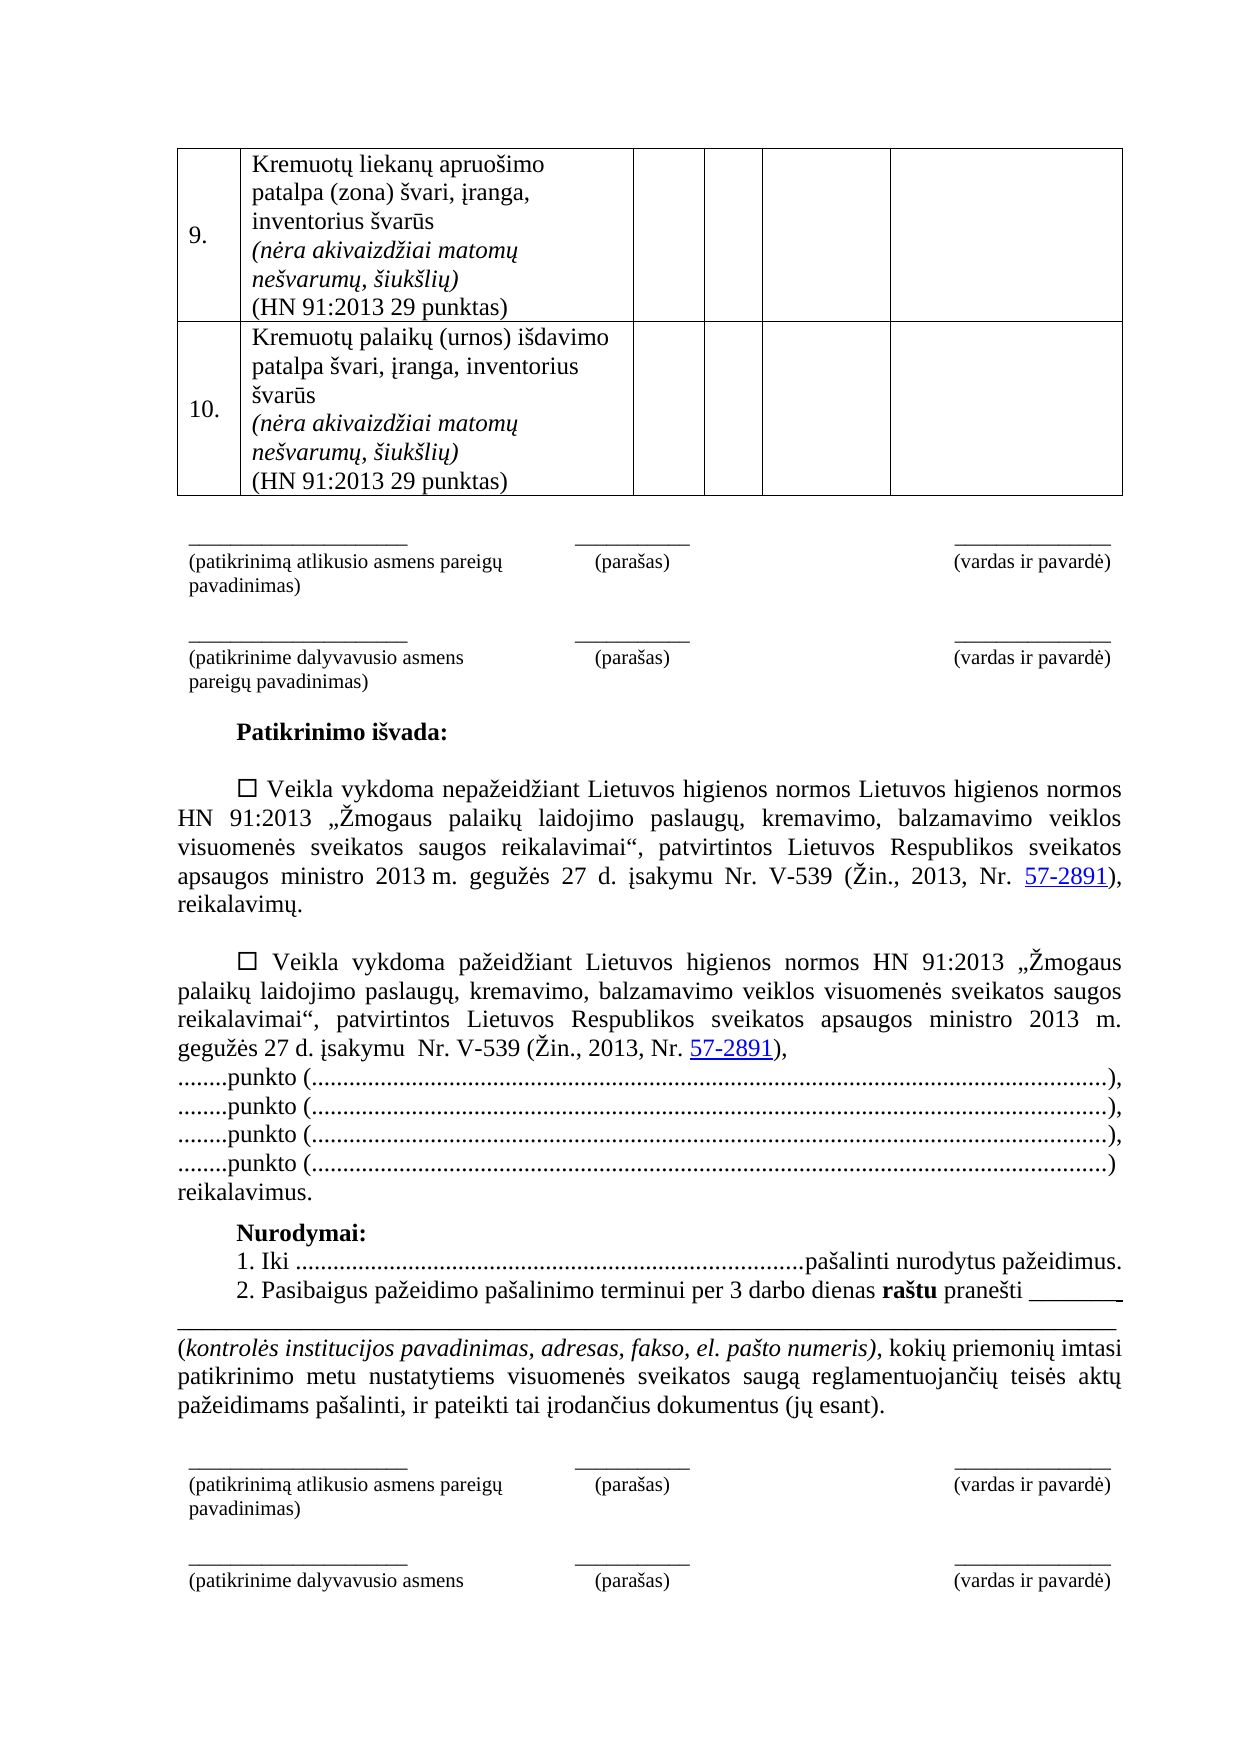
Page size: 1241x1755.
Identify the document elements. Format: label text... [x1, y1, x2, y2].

text reikalavimus. [177, 1177, 1122, 1206]
table_header _______________ (vardas ir pavardė) [739, 1544, 1122, 1592]
table_header _______________ (vardas ir pavardė) [739, 525, 1122, 597]
text Patikrinimo išvada: [177, 717, 1122, 746]
table_cell [891, 322, 1122, 495]
table_header ___________ (parašas) [526, 525, 738, 597]
table_header _____________________ (patikrinimą atlikusio asmens pareigų pavadinimas) [177, 1448, 526, 1520]
text Nurodymai: [177, 1218, 1122, 1246]
table_cell Kremuotų palaikų (urnos) išdavimo patalpa švari, įranga, inventorius švarūs (nėra akivaizdžiai matomų nešvarumų, šiukšlių) (HN 91:2013 29 punktas) [241, 322, 633, 495]
table_header ___________ (parašas) [526, 1544, 738, 1592]
table_cell [634, 149, 704, 321]
table_header _____________________ (patikrinimą atlikusio asmens pareigų pavadinimas) [177, 525, 526, 597]
table_header ___________ (parašas) [526, 621, 738, 693]
table_header ___________ (parašas) [526, 1448, 738, 1520]
text ........punkto ( ) [177, 1148, 1122, 1177]
table_cell Kremuotų liekanų apruošimo patalpa (zona) švari, įranga, inventorius švarūs (nėra akivaizdžiai matomų nešvarumų, šiukšlių) (HN 91:2013 29 punktas) [241, 149, 633, 321]
table_cell [705, 322, 762, 495]
text ........punkto ( ), [177, 1119, 1122, 1148]
text 1. Iki pašalinti nurodytus pažeidimus. [177, 1246, 1122, 1275]
table_cell [763, 149, 890, 321]
table_header _____________________ (patikrinime dalyvavusio asmens [177, 1544, 526, 1592]
text ........punkto ( ), [177, 1091, 1122, 1119]
text _ [177, 1304, 1122, 1333]
table_header _____________________ (patikrinime dalyvavusio asmens pareigų pavadinimas) [177, 621, 526, 693]
table_cell [634, 322, 704, 495]
text [] Veikla vykdoma nepažeidžiant Lietuvos higienos normos Lietuvos higienos normos HN 91:2013 „Žmogaus palaikų laidojimo paslaugų, kremavimo, balzamavimo veiklos visuomenės sveikatos saugos reikalavimai“, patvirtintos Lietuvos Respublikos sveikatos apsaugos ministro 2013 m. gegužės 27 d. įsakymu Nr. V-539 (Žin., 2013, Nr. 57-2891), reikalavimų. [177, 774, 1122, 918]
table_cell [763, 322, 890, 495]
text (kontrolės institucijos pavadinimas, adresas, fakso, el. pašto numeris), kokių priemonių imtasi patikrinimo metu nustatytiems visuomenės sveikatos saugą reglamentuojančių teisės aktų pažeidimams pašalinti, ir pateikti tai įrodančius dokumentus (jų esant). [177, 1333, 1122, 1419]
table_header _______________ (vardas ir pavardė) [739, 621, 1122, 693]
text 2. Pasibaigus pažeidimo pašalinimo terminui per 3 darbo dienas raštu pranešti [177, 1275, 1122, 1304]
text ........punkto ( ), [177, 1062, 1122, 1091]
table_cell 9. [178, 149, 240, 321]
table_cell [705, 149, 762, 321]
text [] Veikla vykdoma pažeidžiant Lietuvos higienos normos HN 91:2013 „Žmogaus palaikų laidojimo paslaugų, kremavimo, balzamavimo veiklos visuomenės sveikatos saugos reikalavimai“, patvirtintos Lietuvos Respublikos sveikatos apsaugos ministro 2013 m. gegužės 27 d. įsakymu Nr. V-539 (Žin., 2013, Nr. 57-2891), [177, 947, 1122, 1062]
table_cell [891, 149, 1122, 321]
table_header _______________ (vardas ir pavardė) [739, 1448, 1122, 1520]
table_cell 10. [178, 322, 240, 495]
